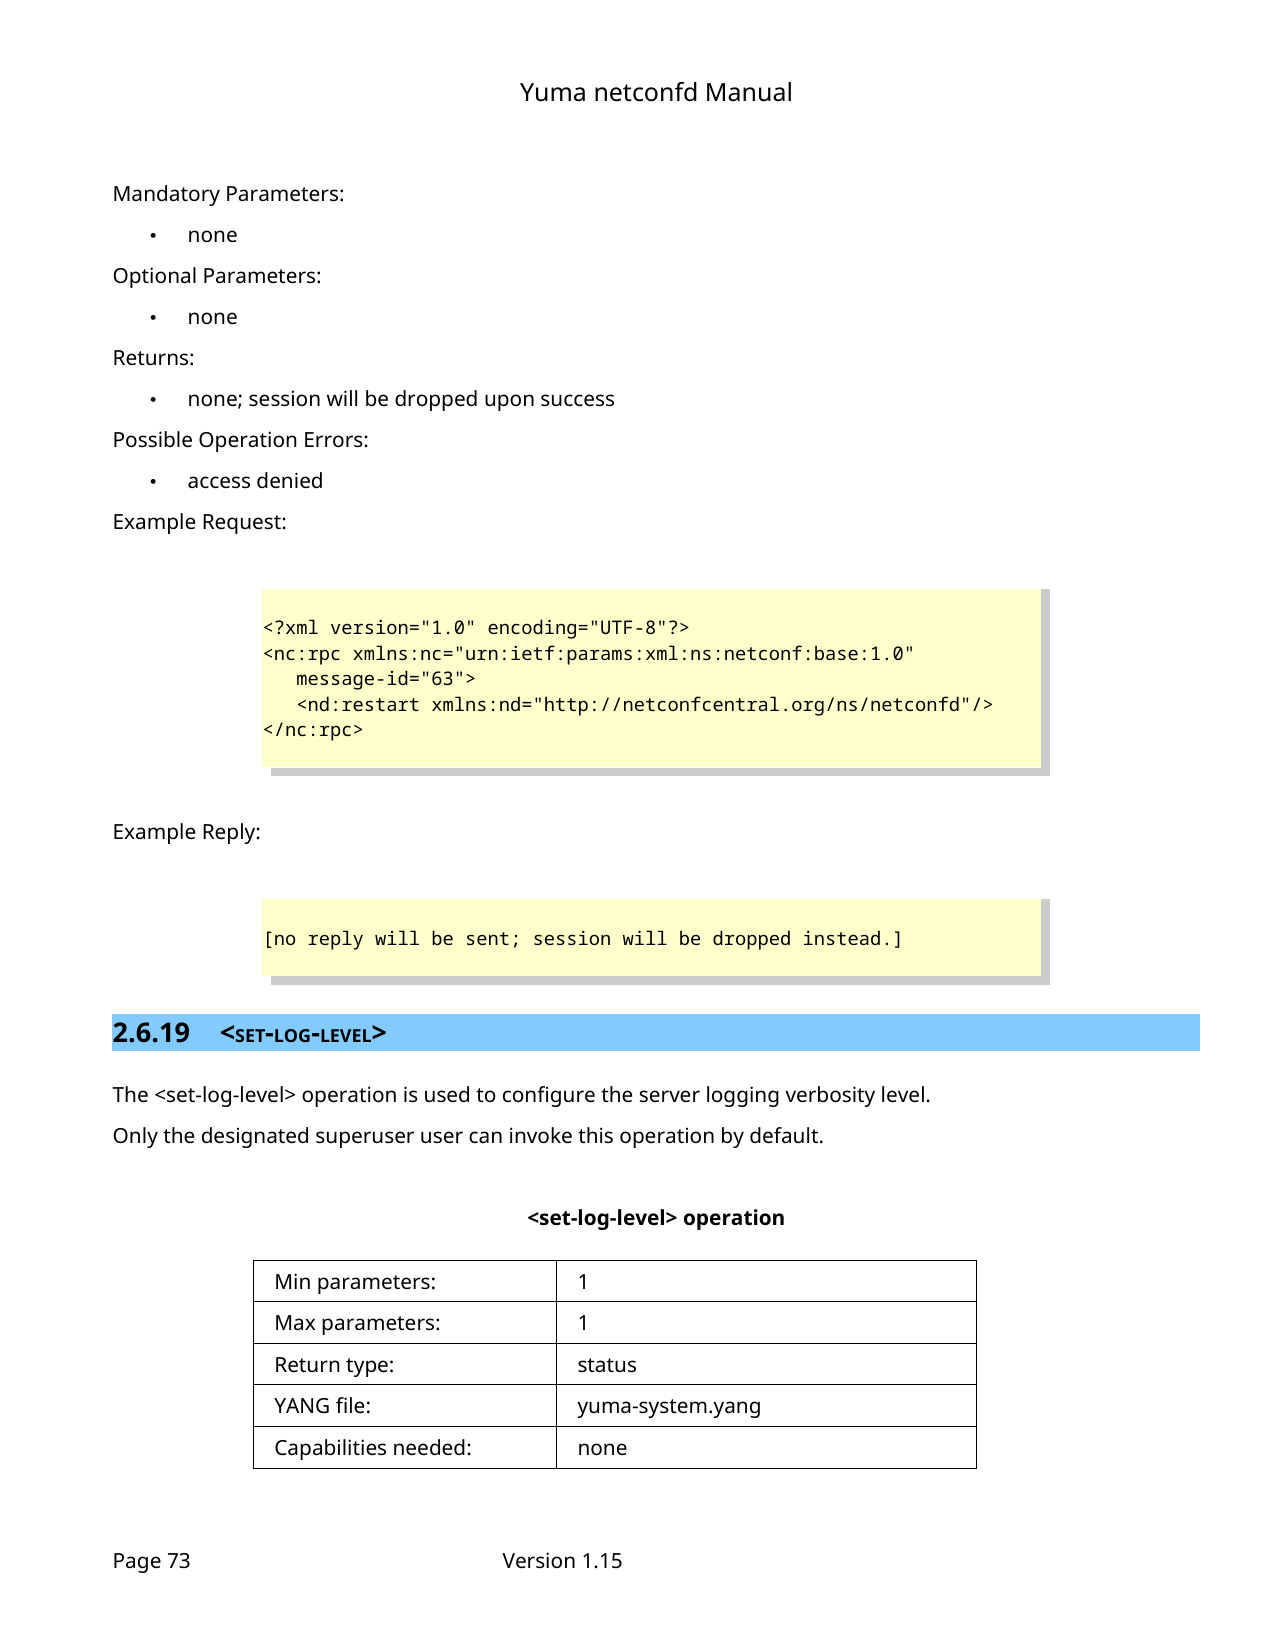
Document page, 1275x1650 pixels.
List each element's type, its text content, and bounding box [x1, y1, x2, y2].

subtitle <set-log-level> [112, 1014, 1200, 1051]
text Mandatory Parameters: [112, 179, 1200, 208]
text <nd:restart xmlns:nd="http://netconfcentral.org/ns/netconfd"/> [262, 691, 1041, 716]
text Example Request: [112, 507, 1200, 535]
text <nc:rpc xmlns:nc="urn:ietf:params:xml:ns:netconf:base:1.0" [262, 640, 1041, 665]
subtitle <set-log-level> operation [127, 1203, 1185, 1231]
list access denied [150, 466, 1200, 494]
text The <set-log-level> operation is used to configure the server logging verbosity level. [112, 1080, 1200, 1108]
table_cell 1 [557, 1302, 976, 1343]
text Possible Operation Errors: [112, 425, 1200, 453]
text </nc:rpc> [262, 716, 1041, 742]
list none [150, 302, 1200, 331]
table_cell Capabilities needed: [254, 1427, 556, 1467]
table_cell none [557, 1427, 976, 1467]
table_cell yuma-system.yang [557, 1385, 976, 1426]
list none [150, 220, 1200, 249]
table_cell YANG file: [254, 1385, 556, 1426]
text Only the designated superuser user can invoke this operation by default. [112, 1121, 1200, 1149]
table_cell Return type: [254, 1344, 556, 1384]
text message-id="63"> [262, 665, 1041, 691]
text [no reply will be sent; session will be dropped instead.] [262, 925, 1041, 950]
text Optional Parameters: [112, 261, 1200, 290]
table_cell status [557, 1344, 976, 1384]
text Example Reply: [112, 817, 1200, 846]
text <?xml version="1.0" encoding="UTF-8"?> [262, 614, 1041, 640]
table_cell Max parameters: [254, 1302, 556, 1343]
text Returns: [112, 343, 1200, 372]
table_header 1 [557, 1261, 976, 1301]
table_header Min parameters: [254, 1261, 556, 1301]
list none; session will be dropped upon success [150, 384, 1200, 413]
